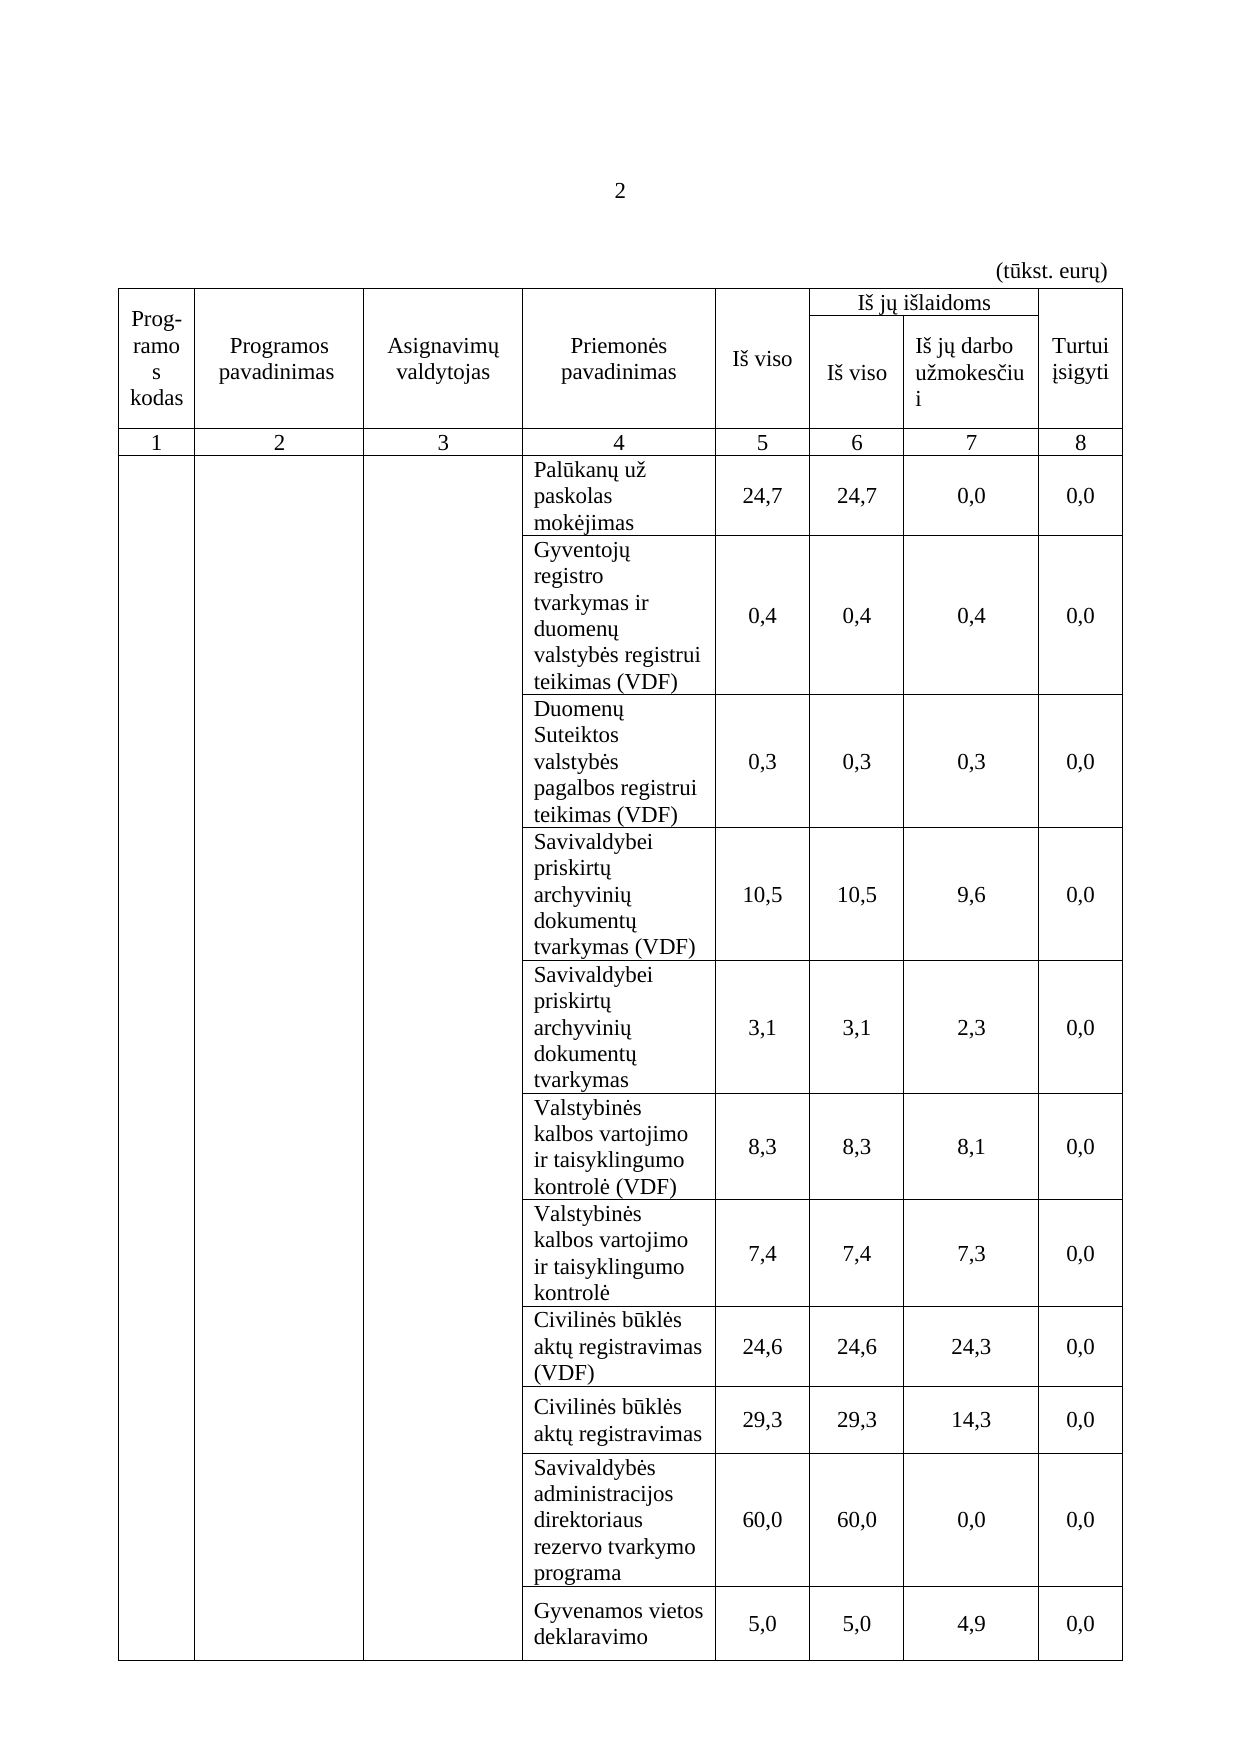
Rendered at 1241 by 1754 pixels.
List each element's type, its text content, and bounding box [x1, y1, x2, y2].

table_cell [364, 456, 522, 1660]
table_cell 24,6 [810, 1307, 903, 1386]
table_cell Iš viso [716, 289, 809, 427]
table_cell 24,3 [904, 1307, 1038, 1386]
table_cell 24,7 [716, 456, 809, 535]
table_cell Iš jų išlaidoms [810, 289, 1038, 315]
table_cell Valstybinės kalbos vartojimo ir taisyklingumo kontrolė (VDF) [523, 1094, 715, 1199]
table_cell [195, 456, 363, 1660]
table_cell Savivaldybės administracijos direktoriaus rezervo tvarkymo programa [523, 1454, 715, 1586]
table_cell Palūkanų už paskolas mokėjimas [523, 456, 715, 535]
table_cell Savivaldybei priskirtų archyvinių dokumentų tvarkymas [523, 961, 715, 1093]
table_cell 0,0 [1039, 536, 1122, 694]
table_cell 4,9 [904, 1587, 1038, 1660]
table_cell 29,3 [716, 1387, 809, 1453]
table_cell 7,4 [716, 1200, 809, 1306]
table_cell 2,3 [904, 961, 1038, 1093]
table_cell 60,0 [810, 1454, 903, 1586]
table_cell Asignavimų valdytojas [364, 289, 522, 427]
table_cell Iš jų darbo užmokesčiui [904, 316, 1038, 427]
table_cell Gyventojų registro tvarkymas ir duomenų valstybės registrui teikimas (VDF) [523, 536, 715, 694]
table_cell 8,3 [716, 1094, 809, 1199]
table_cell 3,1 [810, 961, 903, 1093]
table_cell 0,0 [1039, 961, 1122, 1093]
table_cell 0,3 [716, 695, 809, 827]
table_cell 0,0 [1039, 828, 1122, 960]
table_cell Gyvenamos vietos deklaravimo [523, 1587, 715, 1660]
table_header [118, 253, 194, 288]
table_cell 3,1 [716, 961, 809, 1093]
table_cell 29,3 [810, 1387, 903, 1453]
table_cell 0,0 [1039, 1094, 1122, 1199]
table_cell 0,0 [1039, 1387, 1122, 1453]
table_cell 0,0 [1039, 1454, 1122, 1586]
table_cell 0,0 [904, 456, 1038, 535]
table_cell Prog-ramos kodas [119, 289, 194, 427]
table_cell 8,3 [810, 1094, 903, 1199]
table_cell 0,4 [810, 536, 903, 694]
table_cell 0,0 [1039, 1307, 1122, 1386]
table_cell 5 [716, 429, 809, 455]
table_cell 24,6 [716, 1307, 809, 1386]
table_cell Civilinės būklės aktų registravimas [523, 1387, 715, 1453]
table_cell 3 [364, 429, 522, 455]
table_cell 0,0 [904, 1454, 1038, 1586]
table_cell 0,4 [904, 536, 1038, 694]
table_cell 60,0 [716, 1454, 809, 1586]
table_header [195, 253, 364, 288]
table_cell Duomenų Suteiktos valstybės pagalbos registrui teikimas (VDF) [523, 695, 715, 827]
table_cell 0,4 [716, 536, 809, 694]
table_cell 10,5 [716, 828, 809, 960]
table_cell 24,7 [810, 456, 903, 535]
table_cell 0,3 [904, 695, 1038, 827]
table_cell Civilinės būklės aktų registravimas (VDF) [523, 1307, 715, 1386]
table_cell Priemonės pavadinimas [523, 289, 715, 427]
table_cell 0,3 [810, 695, 903, 827]
table_cell 10,5 [810, 828, 903, 960]
table_cell 0,0 [1039, 1200, 1122, 1306]
table_cell 7,4 [810, 1200, 903, 1306]
table_cell 7 [904, 429, 1038, 455]
table_cell 2 [195, 429, 363, 455]
table_header [810, 253, 904, 288]
table_cell 0,0 [1039, 1587, 1122, 1660]
table_cell 9,6 [904, 828, 1038, 960]
table_header [364, 253, 522, 288]
table_cell 8 [1039, 429, 1122, 455]
table_cell Turtui įsigyti [1039, 289, 1122, 427]
table_cell 8,1 [904, 1094, 1038, 1199]
table_cell 14,3 [904, 1387, 1038, 1453]
table_cell 5,0 [810, 1587, 903, 1660]
table_header (tūkst. eurų) [904, 253, 1122, 288]
table_cell 6 [810, 429, 903, 455]
table_cell 0,0 [1039, 456, 1122, 535]
table_cell 7,3 [904, 1200, 1038, 1306]
table_header [522, 253, 715, 288]
table_cell Savivaldybei priskirtų archyvinių dokumentų tvarkymas (VDF) [523, 828, 715, 960]
table_cell Programos pavadinimas [195, 289, 363, 427]
table_cell 1 [119, 429, 194, 455]
table_cell Valstybinės kalbos vartojimo ir taisyklingumo kontrolė [523, 1200, 715, 1306]
table_cell 0,0 [1039, 695, 1122, 827]
table_cell 5,0 [716, 1587, 809, 1660]
table_cell [119, 456, 194, 1660]
table_cell Iš viso [810, 316, 903, 427]
table_cell 4 [523, 429, 715, 455]
table_header [715, 253, 809, 288]
